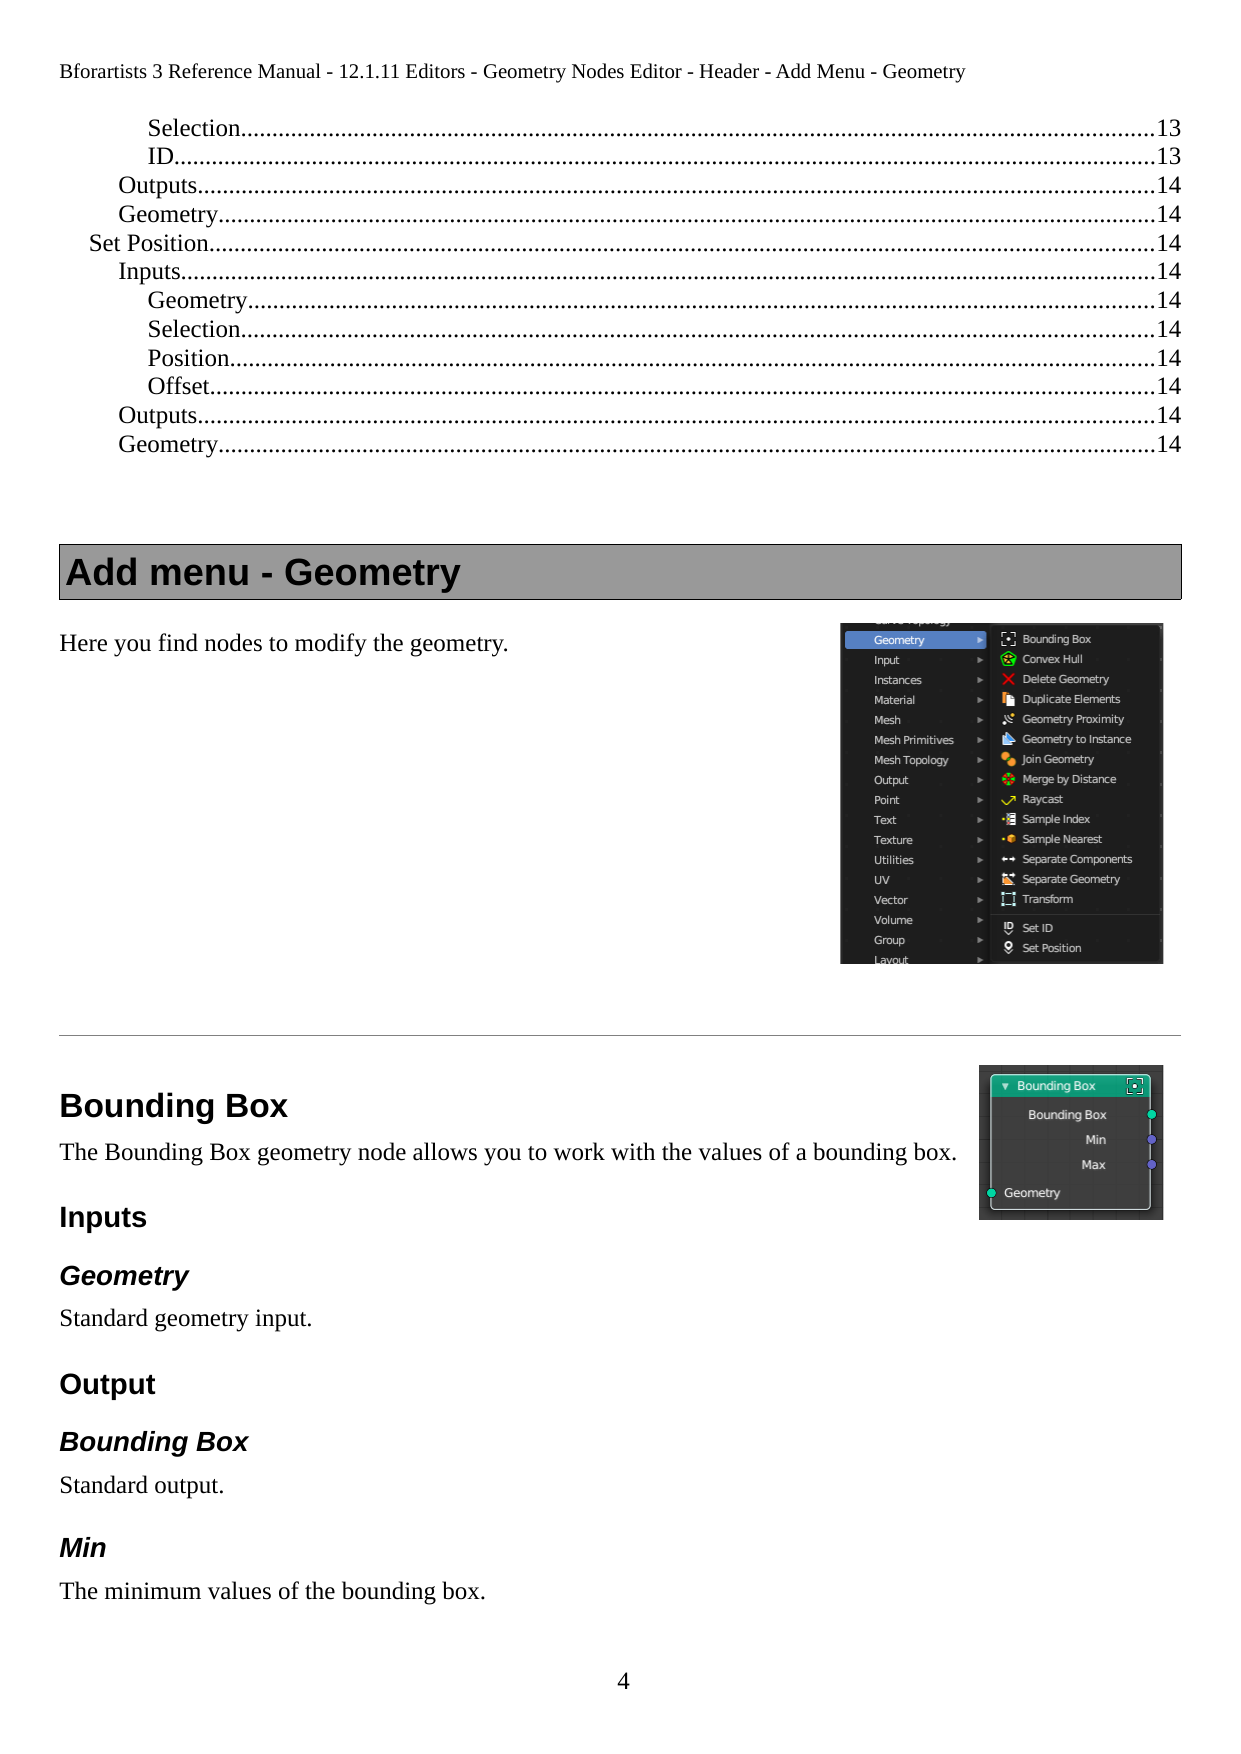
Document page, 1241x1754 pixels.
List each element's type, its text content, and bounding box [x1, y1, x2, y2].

picture [840, 623, 1164, 964]
text Set Position 14 [88, 228, 1181, 256]
text Outputs 14 [118, 170, 1181, 199]
text The minimum values of the bounding box. [59, 1576, 1181, 1605]
text Geometry 14 [118, 429, 1181, 458]
subtitle [1164, 1085, 1181, 1124]
text Standard output. [59, 1470, 1181, 1499]
text Geometry 14 [147, 285, 1181, 314]
table_header Add menu - Geometry [60, 545, 1181, 599]
text Selection 14 [147, 314, 1181, 343]
text Outputs 14 [118, 400, 1181, 429]
picture [979, 1065, 1164, 1220]
text The Bounding Box geometry node allows you to work with the values of a bounding box. [59, 1137, 979, 1165]
subtitle Geometry [59, 1259, 1181, 1291]
subtitle Bounding Box [59, 1085, 979, 1124]
text Position 14 [147, 343, 1181, 371]
subtitle Output [59, 1367, 1181, 1401]
text Geometry 14 [118, 199, 1181, 228]
text ID 13 [147, 141, 1181, 170]
text Inputs 14 [118, 256, 1181, 285]
text Standard geometry input. [59, 1303, 1181, 1332]
subtitle Inputs [59, 1200, 1181, 1234]
text Here you find nodes to modify the geometry. [59, 628, 840, 657]
text Offset 14 [147, 371, 1181, 400]
subtitle Bounding Box [59, 1426, 1181, 1458]
text Selection 13 [147, 113, 1181, 141]
subtitle Min [59, 1532, 1181, 1563]
